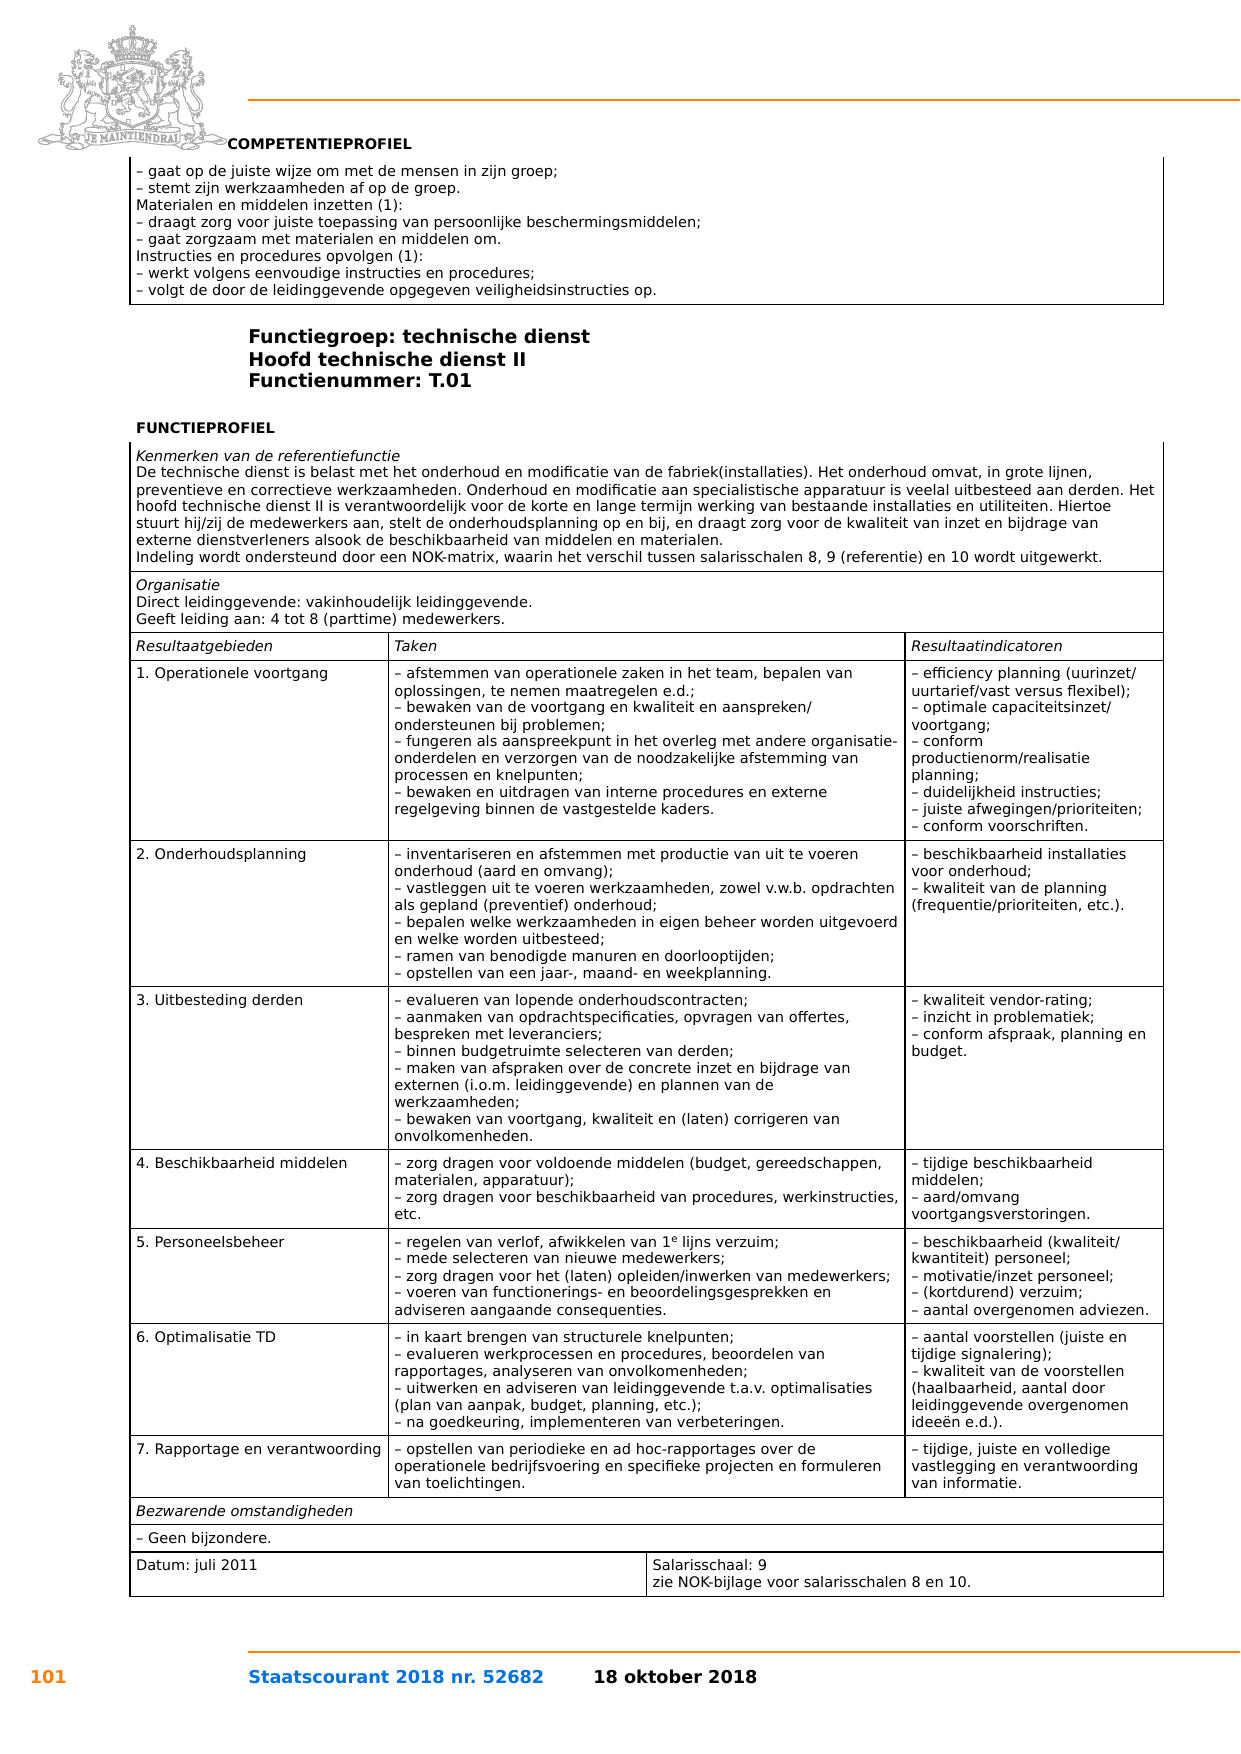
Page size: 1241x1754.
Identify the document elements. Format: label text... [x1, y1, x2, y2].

table_header COMPETENTIEPROFIEL [131, 131, 1163, 157]
table_cell Datum: juli 2011 [131, 1553, 646, 1596]
text Functienummer: T.01 [248, 370, 1163, 392]
table_cell Salarisschaal: 9 zie NOK-bijlage voor salarisschalen 8 en 10. [647, 1553, 1163, 1596]
text Hoofd technische dienst II [248, 348, 1163, 370]
table_cell – efficiency planning (uurinzet/ uurtarief/vast versus flexibel); – optimale capaciteitsinzet/ voortgang; – conform productienorm/realisatie planning; – duidelijkheid instructies; – juiste afwegingen/prioriteiten; – conform voorschriften. [906, 661, 1163, 840]
table_cell Bezwarende omstandigheden [131, 1498, 1163, 1524]
table_cell Resultaatindicatoren [906, 633, 1163, 660]
table_cell – Geen bijzondere. [131, 1525, 1163, 1551]
table_cell 2. Onderhoudsplanning [131, 841, 388, 986]
table_cell – kwaliteit vendor-rating; – inzicht in problematiek; – conform afspraak, planning en budget. [906, 987, 1163, 1149]
table_cell – beschikbaarheid installaties voor onderhoud; – kwaliteit van de planning (frequentie/prioriteiten, etc.). [906, 841, 1163, 986]
text Functiegroep: technische dienst [248, 326, 1163, 348]
table_cell – beschikbaarheid (kwaliteit/ kwantiteit) personeel; – motivatie/inzet personeel; – (kortdurend) verzuim; – aantal overgenomen adviezen. [906, 1229, 1163, 1323]
table_cell Organisatie Direct leidinggevende: vakinhoudelijk leidinggevende. Geeft leiding aan: 4 tot 8 (parttime) medewerkers. [131, 572, 1163, 632]
table_cell Resultaatgebieden [131, 633, 388, 660]
table_cell Kenmerken van de referentiefunctie De technische dienst is belast met het onderhoud en modificatie van de fabriek(installaties). Het onderhoud omvat, in grote lijnen, preventieve en correctieve werkzaamheden. Onderhoud en modificatie aan specialistische apparatuur is veelal uitbesteed aan derden. Het hoofd technische dienst II is verantwoordelijk voor de korte en lange termijn werking van bestaande installaties en utiliteiten. Hiertoe stuurt hij/zij de medewerkers aan, stelt de onderhoudsplanning op en bij, en draagt zorg voor de kwaliteit van inzet en bijdrage van externe dienstverleners alsook de beschikbaarheid van middelen en materialen. Indeling wordt ondersteund door een NOK-matrix, waarin het verschil tussen salarisschalen 8, 9 (referentie) en 10 wordt uitgewerkt. [131, 443, 1163, 571]
table_cell 6. Optimalisatie TD [131, 1324, 388, 1435]
table_cell – gaat op de juiste wijze om met de mensen in zijn groep; – stemt zijn werkzaamheden af op de groep. Materialen en middelen inzetten (1): – draagt zorg voor juiste toepassing van persoonlijke beschermingsmiddelen; – gaat zorgzaam met materialen en middelen om. Instructies en procedures opvolgen (1): – werkt volgens eenvoudige instructies en procedures; – volgt de door de leidinggevende opgegeven veiligheidsinstructies op. [131, 158, 1163, 303]
table_cell – inventariseren en afstemmen met productie van uit te voeren onderhoud (aard en omvang); – vastleggen uit te voeren werkzaamheden, zowel v.w.b. opdrachten als gepland (preventief) onderhoud; – bepalen welke werkzaamheden in eigen beheer worden uitgevoerd en welke worden uitbesteed; – ramen van benodigde manuren en doorlooptijden; – opstellen van een jaar-, maand- en weekplanning. [389, 841, 904, 986]
table_cell – in kaart brengen van structurele knelpunten; – evalueren werkprocessen en procedures, beoordelen van rapportages, analyseren van onvolkomenheden; – uitwerken en adviseren van leidinggevende t.a.v. optimalisaties (plan van aanpak, budget, planning, etc.); – na goedkeuring, implementeren van verbeteringen. [389, 1324, 904, 1435]
table_cell – regelen van verlof, afwikkelen van 1e lijns verzuim; – mede selecteren van nieuwe medewerkers; – zorg dragen voor het (laten) opleiden/inwerken van medewerkers; – voeren van functionerings- en beoordelingsgesprekken en adviseren aangaande consequenties. [389, 1229, 904, 1323]
table_cell – zorg dragen voor voldoende middelen (budget, gereedschappen, materialen, apparatuur); – zorg dragen voor beschikbaarheid van procedures, werkinstructies, etc. [389, 1150, 904, 1228]
table_cell 7. Rapportage en verantwoording [131, 1436, 388, 1497]
table_cell – tijdige beschikbaarheid middelen; – aard/omvang voortgangsverstoringen. [906, 1150, 1163, 1228]
table_cell 3. Uitbesteding derden [131, 987, 388, 1149]
table_cell 1. Operationele voortgang [131, 661, 388, 840]
table_cell Taken [389, 633, 904, 660]
table_cell 4. Beschikbaarheid middelen [131, 1150, 388, 1228]
table_cell – aantal voorstellen (juiste en tijdige signalering); – kwaliteit van de voorstellen (haalbaarheid, aantal door leidinggevende overgenomen ideeën e.d.). [906, 1324, 1163, 1435]
table_cell – afstemmen van operationele zaken in het team, bepalen van oplossingen, te nemen maatregelen e.d.; – bewaken van de voortgang en kwaliteit en aanspreken/ ondersteunen bij problemen; – fungeren als aanspreekpunt in het overleg met andere organisatie-onderdelen en verzorgen van de noodzakelijke afstemming van processen en knelpunten; – bewaken en uitdragen van interne procedures en externe regelgeving binnen de vastgestelde kaders. [389, 661, 904, 840]
table_cell – opstellen van periodieke en ad hoc-rapportages over de operationele bedrijfsvoering en specifieke projecten en formuleren van toelichtingen. [389, 1436, 904, 1497]
table_cell – tijdige, juiste en volledige vastlegging en verantwoording van informatie. [906, 1436, 1163, 1497]
picture [38, 25, 227, 150]
table_cell 5. Personeelsbeheer [131, 1229, 388, 1323]
table_header FUNCTIEPROFIEL [131, 415, 1163, 442]
table_cell – evalueren van lopende onderhoudscontracten; – aanmaken van opdrachtspecificaties, opvragen van offertes, bespreken met leveranciers; – binnen budgetruimte selecteren van derden; – maken van afspraken over de concrete inzet en bijdrage van externen (i.o.m. leidinggevende) en plannen van de werkzaamheden; – bewaken van voortgang, kwaliteit en (laten) corrigeren van onvolkomenheden. [389, 987, 904, 1149]
